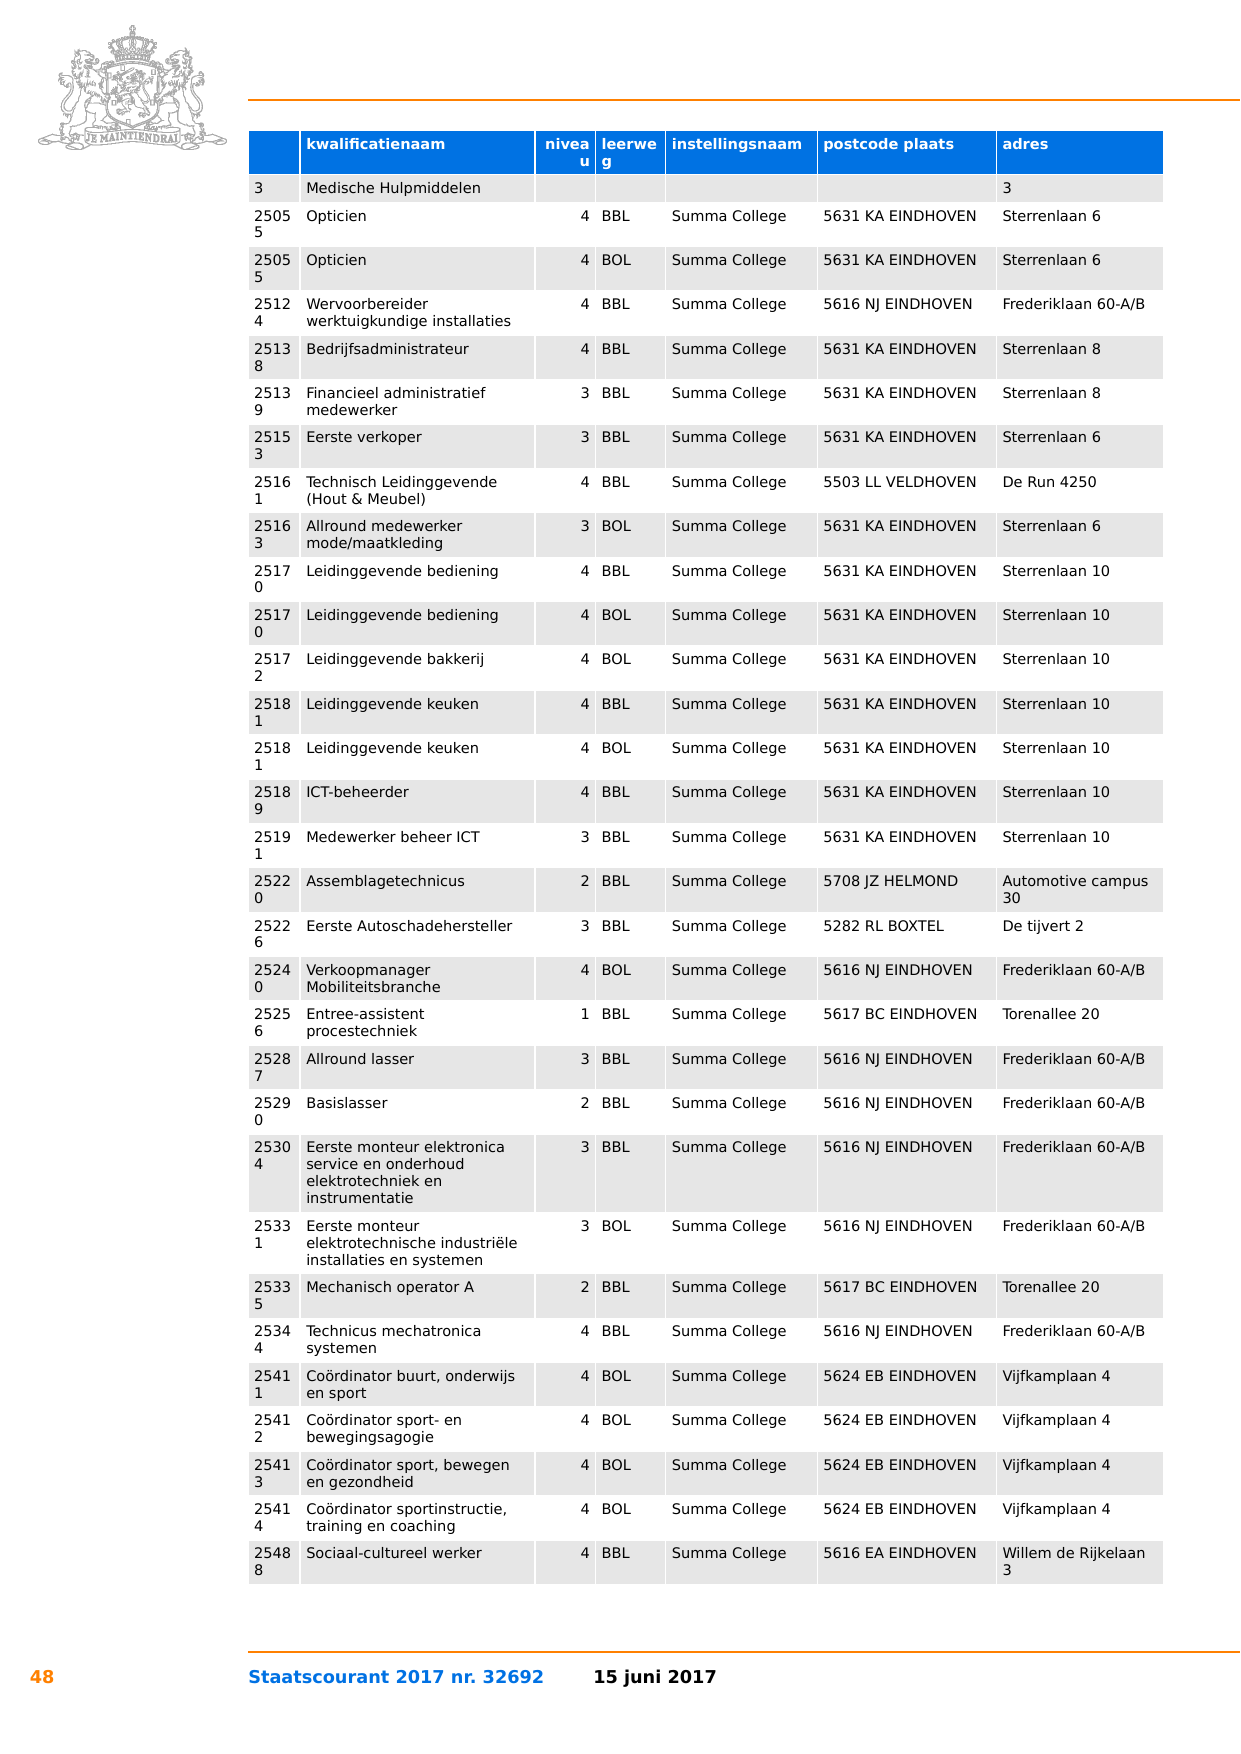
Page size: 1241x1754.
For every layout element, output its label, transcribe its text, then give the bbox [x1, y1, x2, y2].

table_cell BOL [596, 1408, 665, 1451]
table_cell 4 [536, 291, 595, 335]
table_cell 4 [536, 558, 595, 601]
table_header niveau [536, 131, 595, 174]
table_cell Entree-assistent procestechniek [301, 1001, 534, 1045]
table_cell 25287 [249, 1046, 299, 1089]
table_cell BBL [596, 691, 665, 734]
table_cell 4 [536, 336, 595, 379]
table_cell Leidinggevende bediening [301, 602, 534, 645]
table_cell Frederiklaan 60-A/B [997, 1135, 1163, 1212]
table_cell 25055 [249, 247, 299, 290]
table_cell 25335 [249, 1274, 299, 1318]
table_cell Summa College [666, 1274, 817, 1318]
table_cell 25304 [249, 1135, 299, 1212]
table_cell Sterrenlaan 10 [997, 735, 1163, 778]
table_cell 3 [536, 1135, 595, 1212]
table_cell Eerste monteur elektronica service en onderhoud elektrotechniek en instrumentatie [301, 1135, 534, 1212]
table_cell Wervoorbereider werktuigkundige installaties [301, 291, 534, 335]
table_cell BBL [596, 291, 665, 335]
table_cell Sterrenlaan 10 [997, 824, 1163, 867]
table_cell BBL [596, 1135, 665, 1212]
table_cell BBL [596, 1541, 665, 1584]
table_cell 5616 NJ EINDHOVEN [818, 1213, 996, 1273]
table_header postcode plaats [818, 131, 996, 174]
table_cell Frederiklaan 60-A/B [997, 1090, 1163, 1133]
table_cell Summa College [666, 913, 817, 956]
table_cell BOL [596, 1213, 665, 1273]
table_cell 3 [997, 175, 1163, 202]
table_cell 5631 KA EINDHOVEN [818, 735, 996, 778]
table_cell Summa College [666, 1408, 817, 1451]
table_cell 25240 [249, 957, 299, 1000]
table_cell BBL [596, 469, 665, 512]
table_cell 5616 NJ EINDHOVEN [818, 1090, 996, 1133]
table_cell 25414 [249, 1496, 299, 1539]
table_cell Basislasser [301, 1090, 534, 1133]
table_cell BOL [596, 1452, 665, 1495]
table_cell 5617 BC EINDHOVEN [818, 1001, 996, 1045]
table_cell Summa College [666, 868, 817, 912]
table_cell 2 [536, 1274, 595, 1318]
table_cell 3 [536, 1046, 595, 1089]
table_cell Eerste Autoschadehersteller [301, 913, 534, 956]
table_cell BBL [596, 1319, 665, 1362]
table_cell 4 [536, 1319, 595, 1362]
table_cell Sterrenlaan 10 [997, 602, 1163, 645]
table_cell 5631 KA EINDHOVEN [818, 558, 996, 601]
table_cell Sterrenlaan 6 [997, 425, 1163, 468]
table_cell Sterrenlaan 6 [997, 203, 1163, 246]
table_cell Summa College [666, 957, 817, 1000]
table_cell Coördinator sport- en bewegingsagogie [301, 1408, 534, 1451]
table_cell BBL [596, 203, 665, 246]
table_cell BOL [596, 646, 665, 690]
table_cell Vijfkamplaan 4 [997, 1363, 1163, 1406]
table_cell 5624 EB EINDHOVEN [818, 1496, 996, 1539]
table_cell [818, 175, 996, 202]
table_cell De Run 4250 [997, 469, 1163, 512]
table_cell Mechanisch operator A [301, 1274, 534, 1318]
table_cell Allround medewerker mode/maatkleding [301, 513, 534, 557]
table_cell 5631 KA EINDHOVEN [818, 602, 996, 645]
table_cell 25153 [249, 425, 299, 468]
table_cell Summa College [666, 1046, 817, 1089]
table_cell Technicus mechatronica systemen [301, 1319, 534, 1362]
table_cell Summa College [666, 1135, 817, 1212]
table_cell 5631 KA EINDHOVEN [818, 425, 996, 468]
table_cell [596, 175, 665, 202]
table_cell BBL [596, 824, 665, 867]
table_cell Sterrenlaan 8 [997, 336, 1163, 379]
table_cell 25290 [249, 1090, 299, 1133]
table_cell Summa College [666, 1001, 817, 1045]
table_cell BBL [596, 1046, 665, 1089]
table_cell 25191 [249, 824, 299, 867]
table_cell 25344 [249, 1319, 299, 1362]
table_cell Eerste verkoper [301, 425, 534, 468]
table_cell 25226 [249, 913, 299, 956]
table_cell 4 [536, 1363, 595, 1406]
table_cell Summa College [666, 1213, 817, 1273]
table_cell BOL [596, 1363, 665, 1406]
table_cell 5624 EB EINDHOVEN [818, 1452, 996, 1495]
table_cell 5631 KA EINDHOVEN [818, 203, 996, 246]
table_cell BOL [596, 602, 665, 645]
table_cell [536, 175, 595, 202]
table_cell Summa College [666, 602, 817, 645]
table_cell Willem de Rijkelaan 3 [997, 1541, 1163, 1584]
table_cell 25139 [249, 380, 299, 423]
table_cell BBL [596, 1090, 665, 1133]
table_header kwalificatienaam [301, 131, 534, 174]
table_cell Summa College [666, 1319, 817, 1362]
table_cell Frederiklaan 60-A/B [997, 1319, 1163, 1362]
table_cell Frederiklaan 60-A/B [997, 291, 1163, 335]
table_cell Technisch Leidinggevende (Hout & Meubel) [301, 469, 534, 512]
table_cell 4 [536, 735, 595, 778]
table_cell BBL [596, 868, 665, 912]
table_cell Allround lasser [301, 1046, 534, 1089]
table_cell 4 [536, 203, 595, 246]
table_cell 4 [536, 1496, 595, 1539]
table_cell ICT-beheerder [301, 780, 534, 823]
table_cell 25256 [249, 1001, 299, 1045]
table_header instellingsnaam [666, 131, 817, 174]
table_cell 3 [536, 1213, 595, 1273]
table_cell Summa College [666, 425, 817, 468]
table_cell 25413 [249, 1452, 299, 1495]
table_cell Summa College [666, 558, 817, 601]
table_cell 3 [536, 425, 595, 468]
table_cell Vijfkamplaan 4 [997, 1496, 1163, 1539]
table_cell Summa College [666, 646, 817, 690]
table_cell [666, 175, 817, 202]
table_cell Sterrenlaan 8 [997, 380, 1163, 423]
table_cell 5616 NJ EINDHOVEN [818, 1046, 996, 1089]
table_cell 25181 [249, 735, 299, 778]
table_cell 25220 [249, 868, 299, 912]
table_cell Summa College [666, 469, 817, 512]
table_cell Summa College [666, 691, 817, 734]
table_cell 4 [536, 780, 595, 823]
table_cell 3 [536, 380, 595, 423]
table_cell 4 [536, 602, 595, 645]
table_cell 2 [536, 1090, 595, 1133]
table_cell Summa College [666, 1090, 817, 1133]
table_cell Frederiklaan 60-A/B [997, 1213, 1163, 1273]
table_cell 25181 [249, 691, 299, 734]
table_cell Sterrenlaan 6 [997, 513, 1163, 557]
table_cell Sterrenlaan 10 [997, 691, 1163, 734]
table_cell Frederiklaan 60-A/B [997, 957, 1163, 1000]
table_cell 4 [536, 957, 595, 1000]
table_cell 5631 KA EINDHOVEN [818, 691, 996, 734]
table_cell BOL [596, 735, 665, 778]
table_cell 25124 [249, 291, 299, 335]
table_cell Summa College [666, 1452, 817, 1495]
table_cell Verkoopmanager Mobiliteitsbranche [301, 957, 534, 1000]
table_cell Sterrenlaan 10 [997, 558, 1163, 601]
table_cell BBL [596, 558, 665, 601]
table_cell 3 [536, 824, 595, 867]
table_cell Summa College [666, 1541, 817, 1584]
table_cell Frederiklaan 60-A/B [997, 1046, 1163, 1089]
table_cell 5708 JZ HELMOND [818, 868, 996, 912]
table_cell BBL [596, 1274, 665, 1318]
table_cell Summa College [666, 291, 817, 335]
table_cell 5631 KA EINDHOVEN [818, 780, 996, 823]
table_cell Summa College [666, 336, 817, 379]
table_cell 3 [536, 913, 595, 956]
table_cell 4 [536, 691, 595, 734]
table_cell Summa College [666, 513, 817, 557]
table_cell Leidinggevende keuken [301, 735, 534, 778]
table_cell 5631 KA EINDHOVEN [818, 336, 996, 379]
table_cell Leidinggevende keuken [301, 691, 534, 734]
table_cell 5631 KA EINDHOVEN [818, 824, 996, 867]
table_cell 3 [536, 513, 595, 557]
table_cell 25488 [249, 1541, 299, 1584]
table_cell 1 [536, 1001, 595, 1045]
table_cell Torenallee 20 [997, 1274, 1163, 1318]
table_cell 25412 [249, 1408, 299, 1451]
table_cell BBL [596, 1001, 665, 1045]
table_cell BBL [596, 425, 665, 468]
table_cell 3 [249, 175, 299, 202]
table_cell 4 [536, 247, 595, 290]
table_cell BBL [596, 380, 665, 423]
table_cell BOL [596, 957, 665, 1000]
table_cell 5616 NJ EINDHOVEN [818, 1135, 996, 1212]
table_cell Coördinator sport, bewegen en gezondheid [301, 1452, 534, 1495]
table_cell 25170 [249, 602, 299, 645]
table_cell 5631 KA EINDHOVEN [818, 380, 996, 423]
table_cell 5503 LL VELDHOVEN [818, 469, 996, 512]
table_cell 5616 NJ EINDHOVEN [818, 1319, 996, 1362]
table_cell Vijfkamplaan 4 [997, 1408, 1163, 1451]
table_cell 4 [536, 1408, 595, 1451]
table_cell Summa College [666, 1496, 817, 1539]
table_cell Summa College [666, 1363, 817, 1406]
table_cell Coördinator buurt, onderwijs en sport [301, 1363, 534, 1406]
table_cell Opticien [301, 203, 534, 246]
table_cell 5616 EA EINDHOVEN [818, 1541, 996, 1584]
table_cell Sterrenlaan 10 [997, 780, 1163, 823]
table_header leerweg [596, 131, 665, 174]
table_cell Eerste monteur elektrotechnische industriële installaties en systemen [301, 1213, 534, 1273]
table_cell 5631 KA EINDHOVEN [818, 646, 996, 690]
table_cell Sociaal-cultureel werker [301, 1541, 534, 1584]
table_cell Sterrenlaan 10 [997, 646, 1163, 690]
table_cell 25189 [249, 780, 299, 823]
table_cell 5616 NJ EINDHOVEN [818, 291, 996, 335]
table_cell BBL [596, 336, 665, 379]
table_cell Coördinator sportinstructie, training en coaching [301, 1496, 534, 1539]
table_cell Assemblagetechnicus [301, 868, 534, 912]
table_cell Opticien [301, 247, 534, 290]
table_cell 25331 [249, 1213, 299, 1273]
table_cell Summa College [666, 735, 817, 778]
table_cell 25161 [249, 469, 299, 512]
table_cell Summa College [666, 247, 817, 290]
table_cell 25411 [249, 1363, 299, 1406]
table_header [249, 131, 299, 174]
picture [38, 25, 227, 150]
table_cell Sterrenlaan 6 [997, 247, 1163, 290]
table_cell 5624 EB EINDHOVEN [818, 1408, 996, 1451]
table_cell Vijfkamplaan 4 [997, 1452, 1163, 1495]
table_cell 4 [536, 646, 595, 690]
table_cell 25138 [249, 336, 299, 379]
table_cell 5616 NJ EINDHOVEN [818, 957, 996, 1000]
table_cell BOL [596, 1496, 665, 1539]
table_cell 4 [536, 1452, 595, 1495]
table_cell 5617 BC EINDHOVEN [818, 1274, 996, 1318]
table_cell 5282 RL BOXTEL [818, 913, 996, 956]
table_cell 25055 [249, 203, 299, 246]
table_cell BOL [596, 513, 665, 557]
table_cell 5631 KA EINDHOVEN [818, 247, 996, 290]
table_cell 2 [536, 868, 595, 912]
table_cell Summa College [666, 380, 817, 423]
table_cell Medische Hulpmiddelen [301, 175, 534, 202]
table_header adres [997, 131, 1163, 174]
table_cell Torenallee 20 [997, 1001, 1163, 1045]
table_cell 5631 KA EINDHOVEN [818, 513, 996, 557]
table_cell 25163 [249, 513, 299, 557]
table_cell Financieel administratief medewerker [301, 380, 534, 423]
table_cell 5624 EB EINDHOVEN [818, 1363, 996, 1406]
table_cell 25170 [249, 558, 299, 601]
table_cell BOL [596, 247, 665, 290]
table_cell BBL [596, 913, 665, 956]
table_cell 25172 [249, 646, 299, 690]
table_cell Bedrijfsadministrateur [301, 336, 534, 379]
table_cell 4 [536, 1541, 595, 1584]
table_cell 4 [536, 469, 595, 512]
table_cell Leidinggevende bakkerij [301, 646, 534, 690]
table_cell Medewerker beheer ICT [301, 824, 534, 867]
table_cell Automotive campus 30 [997, 868, 1163, 912]
table_cell Summa College [666, 824, 817, 867]
table_cell BBL [596, 780, 665, 823]
table_cell Leidinggevende bediening [301, 558, 534, 601]
table_cell De tijvert 2 [997, 913, 1163, 956]
table_cell Summa College [666, 203, 817, 246]
table_cell Summa College [666, 780, 817, 823]
